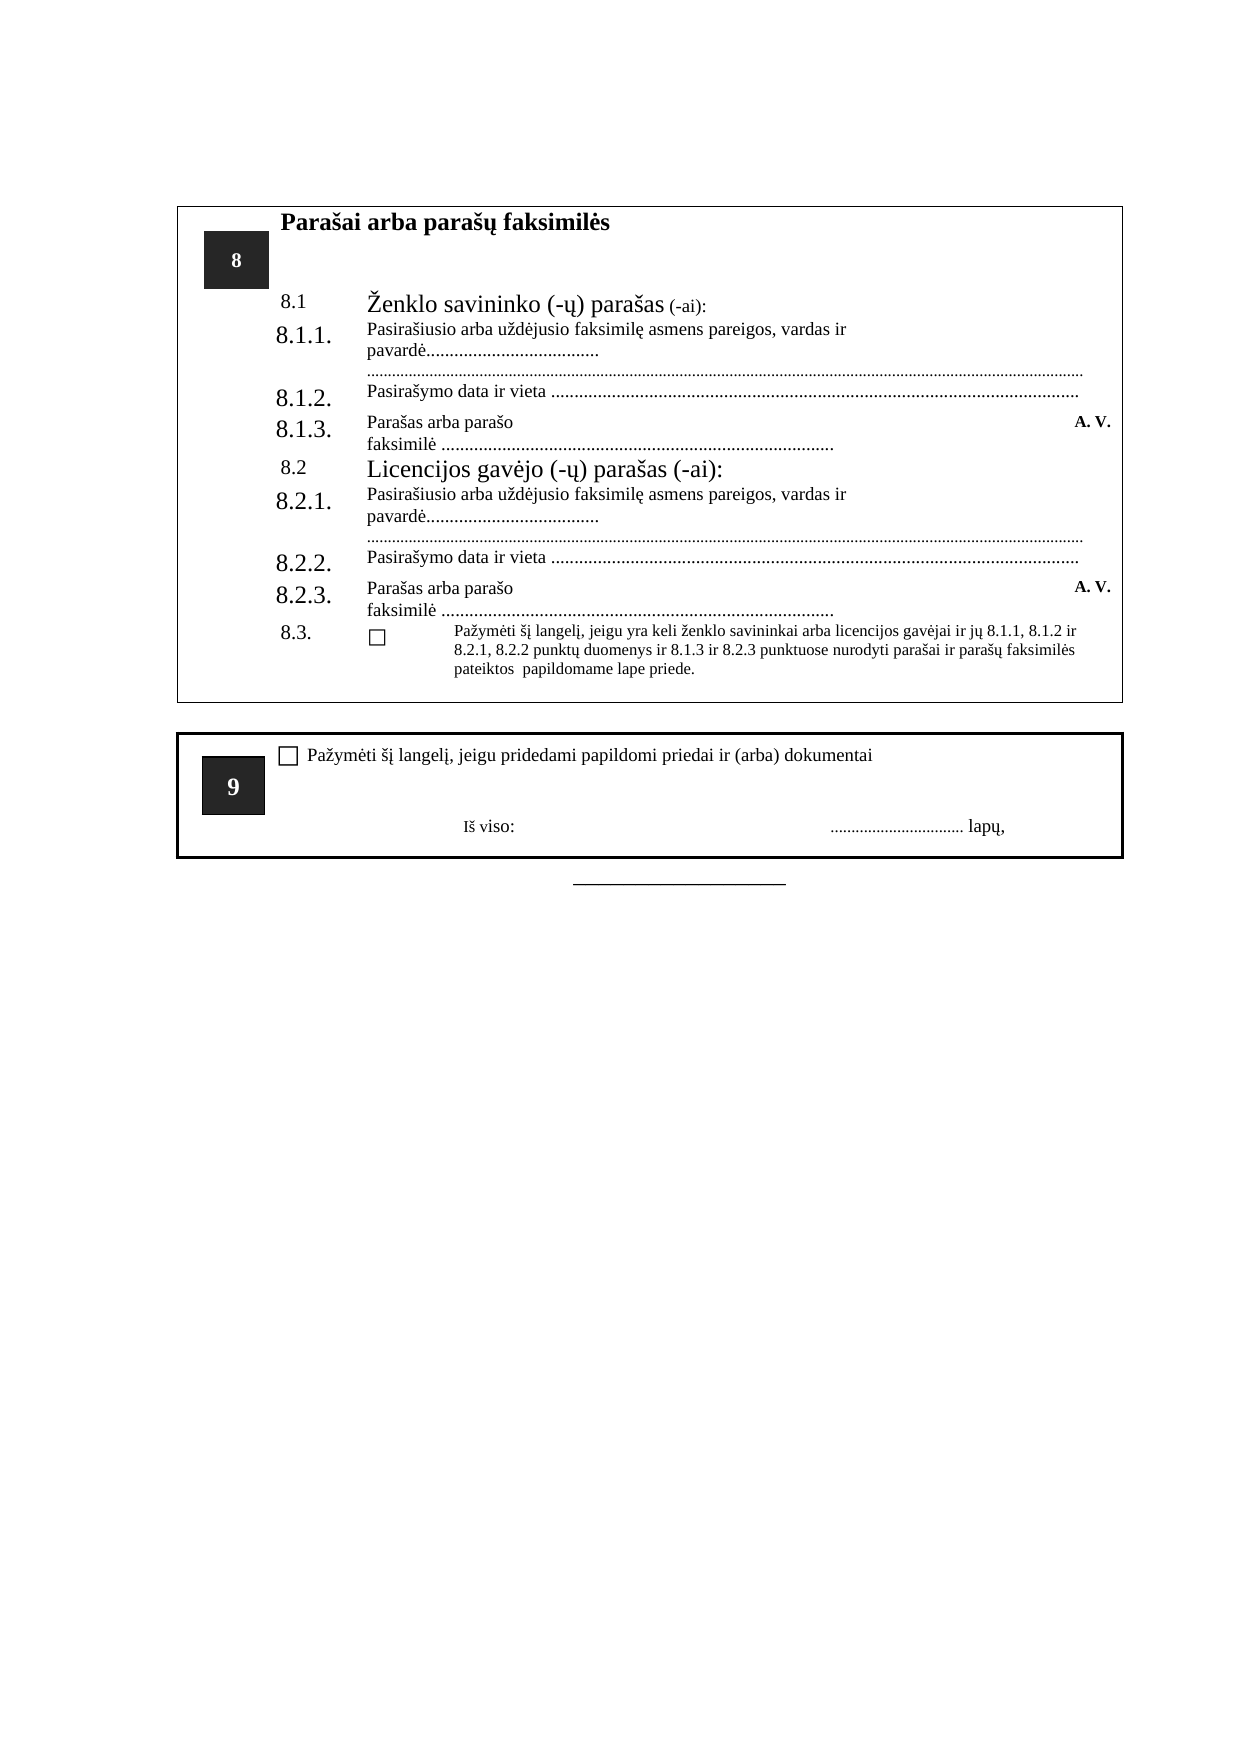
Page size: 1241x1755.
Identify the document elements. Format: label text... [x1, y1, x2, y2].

table_header [204, 207, 269, 231]
table_cell [179, 814, 202, 837]
table_cell [204, 577, 264, 620]
table_cell 8 [204, 231, 269, 289]
table_cell [204, 411, 264, 454]
table_cell Iš viso: [264, 814, 713, 837]
table_cell [479, 837, 693, 856]
table_cell Parašas arba parašo faksimilė .................................................................................... [355, 411, 997, 454]
table_cell [694, 678, 904, 702]
table_cell ............................................................................................................................................................................ [355, 526, 1095, 546]
table_cell [1095, 546, 1122, 577]
table_cell [204, 318, 264, 361]
table_cell Pasirašymo data ir vieta ................................................................................................................. [355, 546, 1095, 577]
table_header Parašai arba parašų faksimilės [269, 207, 1122, 289]
table_cell [204, 526, 264, 546]
table_cell 8.2.2. [264, 546, 355, 577]
table_cell 8.1 [269, 289, 355, 318]
table_cell [204, 678, 269, 702]
table_cell 8.2 [269, 455, 355, 483]
table_cell Pasirašiusio arba uždėjusio faksimilę asmens pareigos, vardas ir pavardė..................................... [355, 483, 1095, 526]
table_cell [178, 411, 204, 454]
table_header [178, 207, 204, 231]
table_cell 8.3. [269, 620, 355, 678]
table_cell [269, 678, 484, 702]
table_cell [202, 837, 264, 856]
table_cell [204, 361, 264, 380]
table_cell 8.1.3. [264, 411, 355, 454]
table_cell 9 [203, 758, 264, 814]
table_cell [178, 289, 204, 318]
table_cell [178, 526, 204, 546]
table_cell [904, 678, 1122, 702]
table_cell [179, 756, 202, 814]
table_cell 8.1.2. [264, 380, 355, 411]
table_cell Parašas arba parašo faksimilė .................................................................................... [355, 577, 997, 620]
table_cell [1095, 318, 1122, 361]
table_cell Pasirašymo data ir vieta ................................................................................................................. [355, 380, 1095, 411]
table_header [179, 735, 202, 756]
table_cell [204, 380, 264, 411]
table_cell [204, 455, 269, 483]
table_cell [1095, 483, 1122, 526]
table_cell [1095, 361, 1122, 380]
table_cell [178, 483, 204, 526]
table_cell [204, 289, 269, 318]
table_cell [179, 837, 202, 856]
table_cell [1060, 455, 1122, 483]
table_cell Licencijos gavėjo (-ų) parašas (-ai): [355, 455, 1060, 483]
table_cell Pasirašiusio arba uždėjusio faksimilę asmens pareigos, vardas ir pavardė..................................... [355, 318, 1095, 361]
table_cell [264, 837, 479, 856]
table_cell [204, 620, 269, 678]
text _________________ [177, 859, 1181, 888]
table_cell A. V. [997, 411, 1122, 454]
table_cell [204, 483, 264, 526]
table_cell 8.2.1. [264, 483, 355, 526]
table_cell 8.2.3. [264, 577, 355, 620]
table_cell ............................................................................................................................................................................ [355, 361, 1095, 380]
table_cell [1095, 380, 1122, 411]
table_cell [202, 815, 264, 837]
table_cell [178, 318, 204, 361]
table_cell [178, 231, 204, 289]
table_cell ⬜ [355, 620, 443, 678]
table_cell [1060, 289, 1122, 318]
table_cell [178, 678, 204, 702]
table_cell [484, 678, 694, 702]
table_cell [1095, 526, 1122, 546]
table_cell 8.1.1. [264, 318, 355, 361]
table_header ⬜ Pažymėti šį langelį, jeigu pridedami papildomi priedai ir (arba) dokumentai [264, 735, 1121, 814]
table_cell [178, 546, 204, 577]
table_cell [178, 380, 204, 411]
table_cell [264, 526, 355, 546]
table_cell A. V. [997, 577, 1122, 620]
table_cell [693, 837, 718, 856]
table_cell Pažymėti šį langelį, jeigu yra keli ženklo savininkai arba licencijos gavėjai ir jų 8.1.1, 8.1.2 ir 8.2.1, 8.2.2 punktų duomenys ir 8.1.3 ir 8.2.3 punktuose nurodyti parašai ir parašų faksimilės pateiktos papildomame lape priede. [443, 620, 1122, 678]
table_cell [718, 837, 1121, 856]
table_cell ................................ lapų, [714, 814, 1121, 837]
table_cell [178, 455, 204, 483]
table_cell [264, 361, 355, 380]
table_cell [178, 577, 204, 620]
table_cell [178, 620, 204, 678]
table_header [202, 735, 264, 756]
table_cell [178, 361, 204, 380]
table_cell [204, 546, 264, 577]
table_cell Ženklo savininko (-ų) parašas (-ai): [355, 289, 1060, 318]
